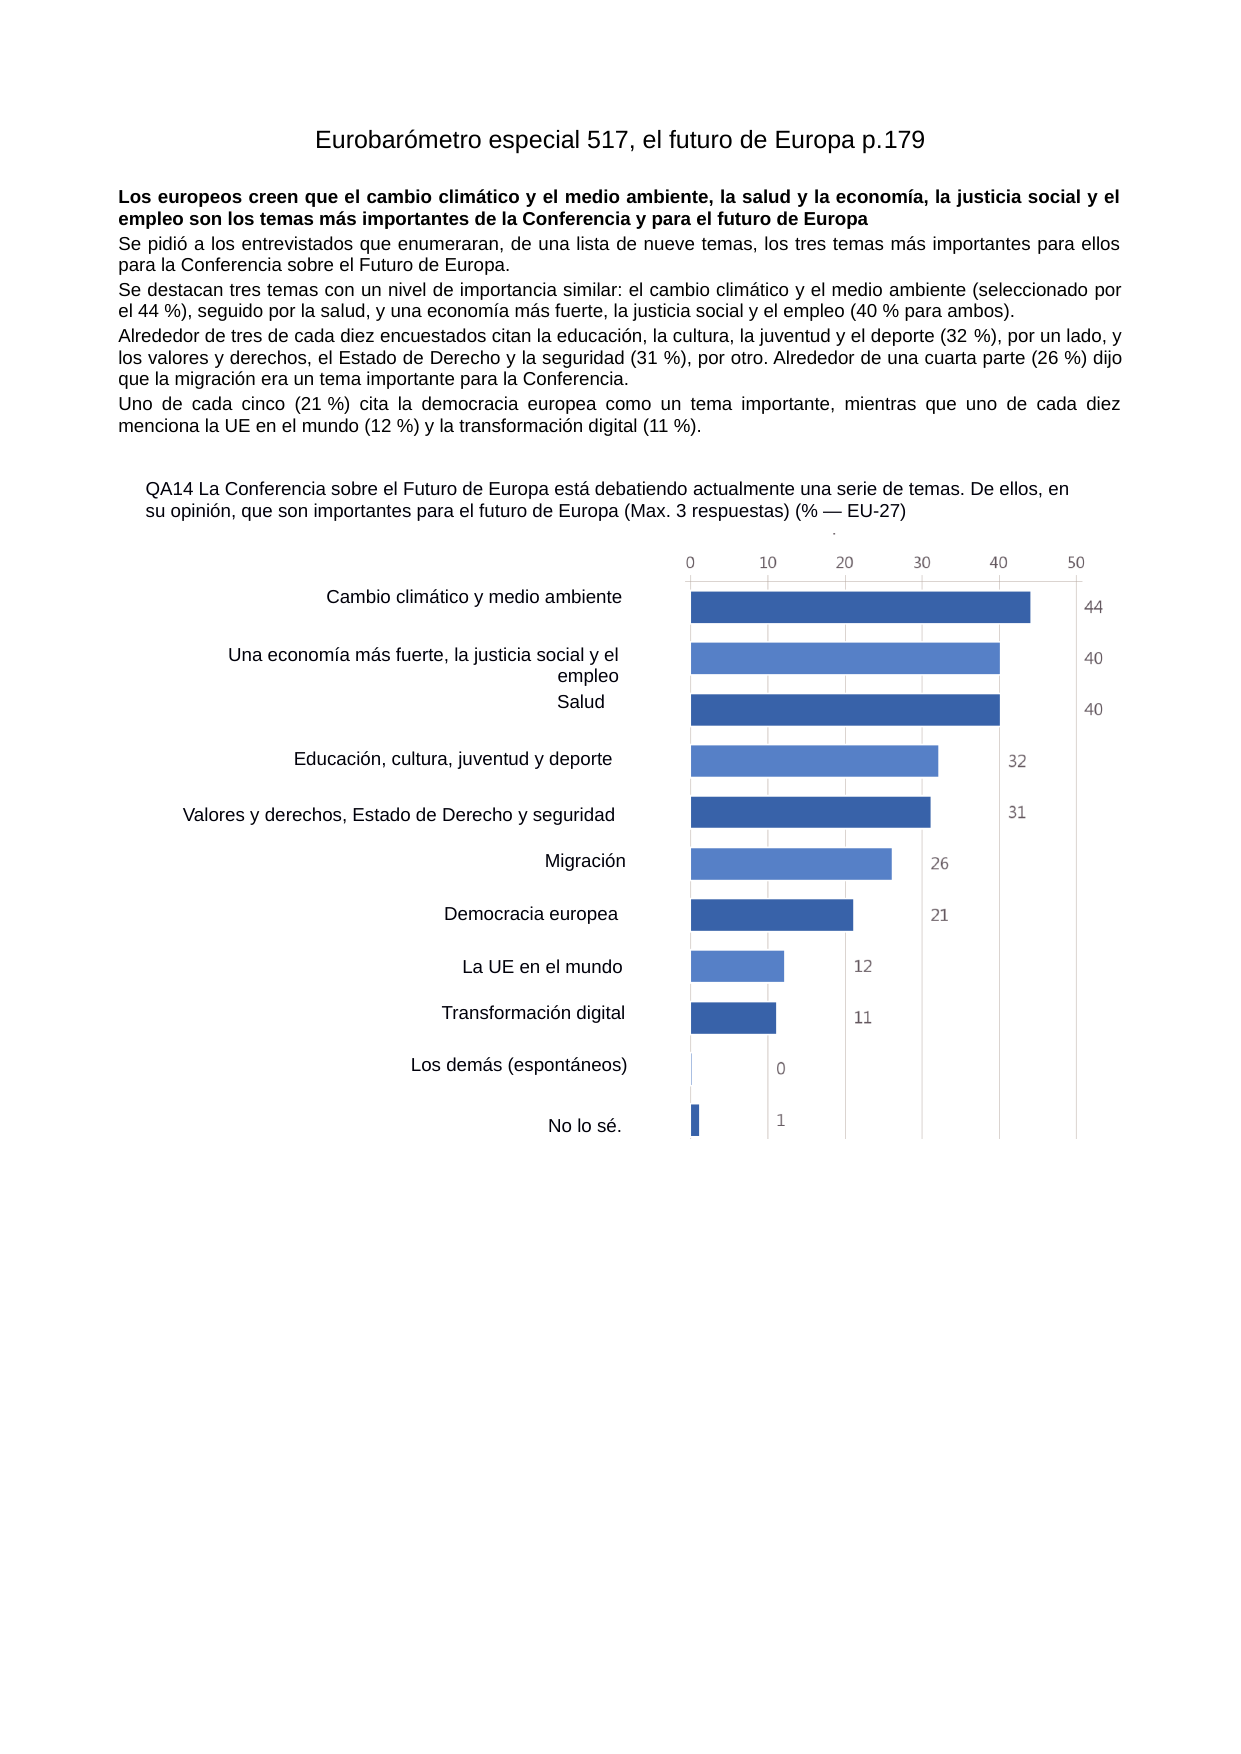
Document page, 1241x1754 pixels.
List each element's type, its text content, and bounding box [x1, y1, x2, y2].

text Alrededor de tres de cada diez encuestados citan la educación, la cultura, la juventud y el deporte (32 %), por un lado, y los valores y derechos, el Estado de Derecho y la seguridad (31 %), por otro. Alrededor de una cuarta parte (26 %) dijo que la migración era un tema importante para la Conferencia. [118, 325, 1122, 390]
text Se pidió a los entrevistados que enumeraran, de una lista de nueve temas, los tres temas más importantes para ellos para la Conferencia sobre el Futuro de Europa. [118, 232, 1122, 276]
text Uno de cada cinco (21 %) cita la democracia europea como un tema importante, mientras que uno de cada diez menciona la UE en el mundo (12 %) y la transformación digital (11 %). [118, 393, 1122, 436]
text Los europeos creen que el cambio climático y el medio ambiente, la salud y la economía, la justicia social y el empleo son los temas más importantes de la Conferencia y para el futuro de Europa [118, 186, 1122, 229]
text Se destacan tres temas con un nivel de importancia similar: el cambio climático y el medio ambiente (seleccionado por el 44 %), seguido por la salud, y una economía más fuerte, la justicia social y el empleo (40 % para ambos). [118, 279, 1122, 322]
picture [682, 533, 1121, 1152]
